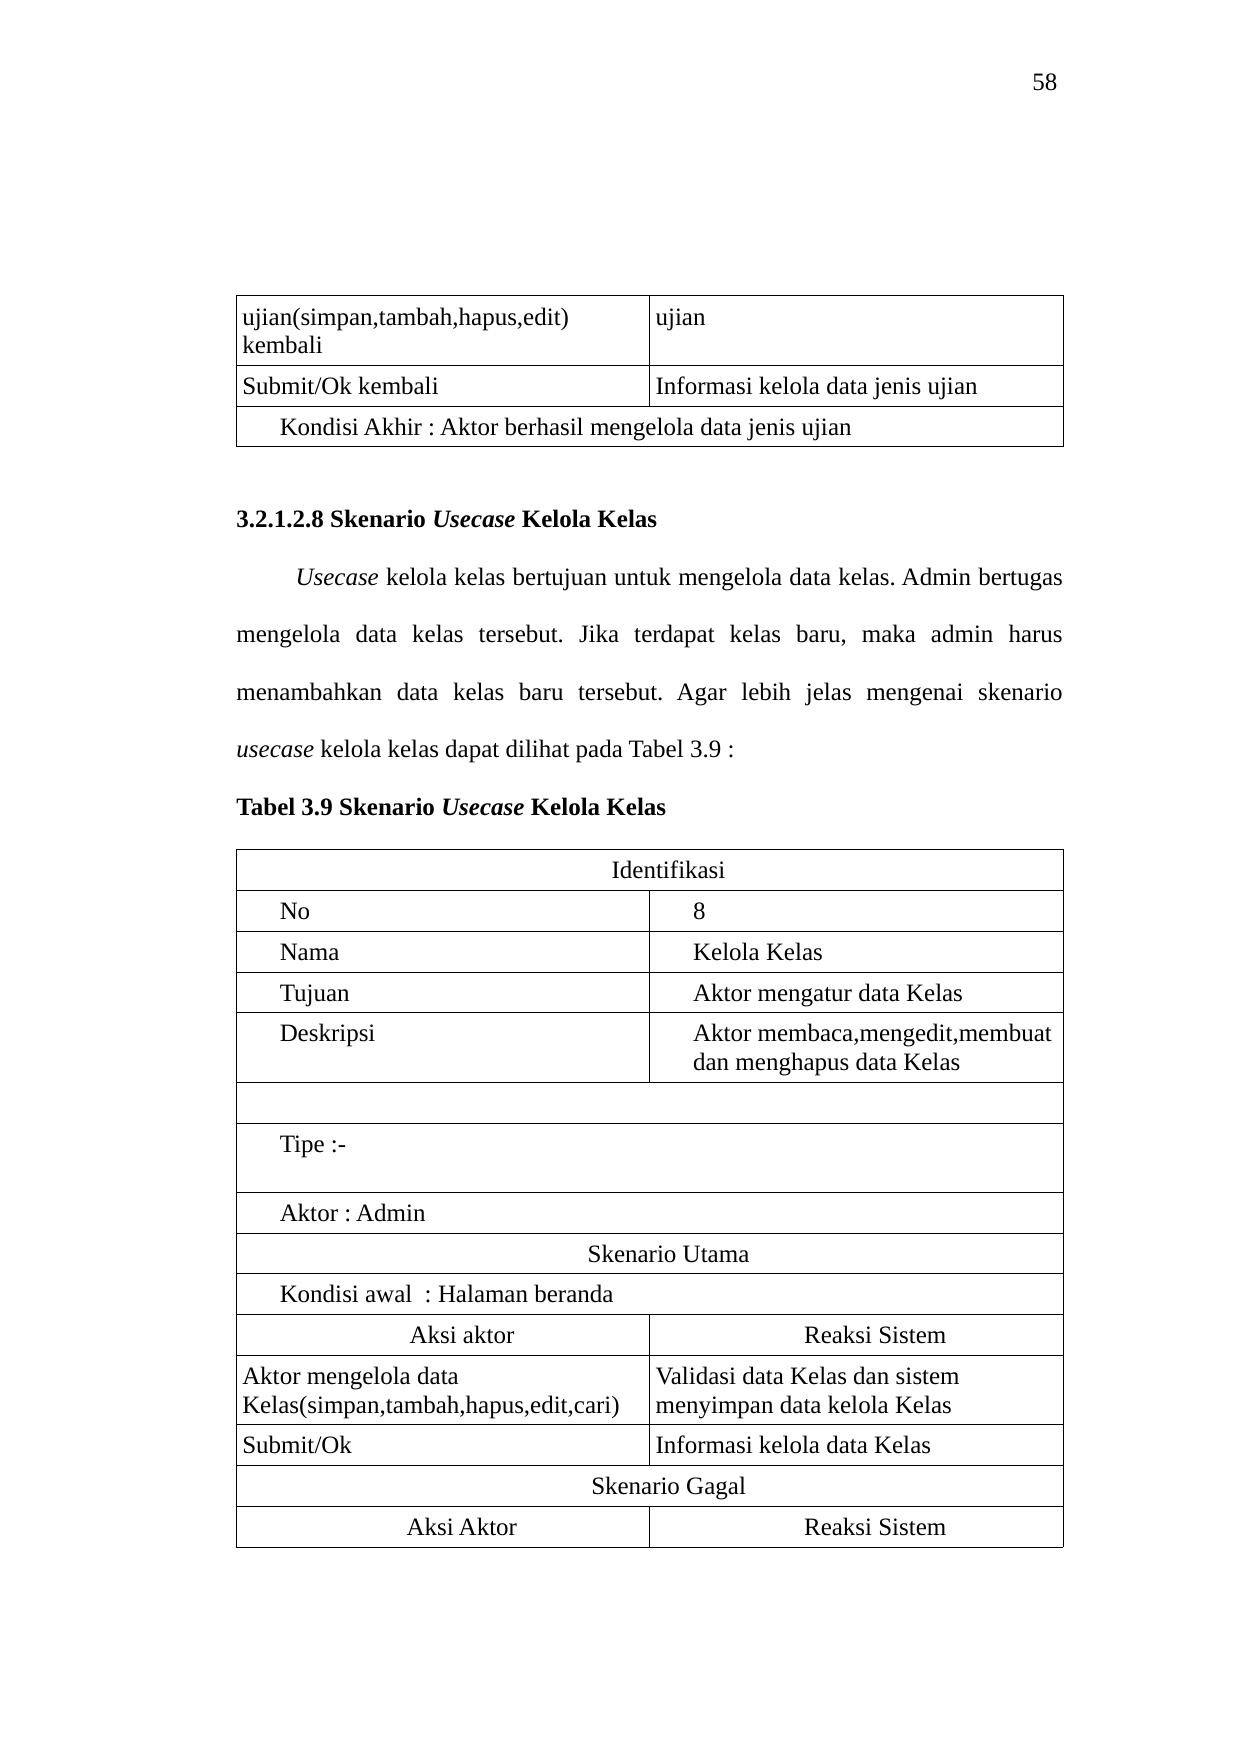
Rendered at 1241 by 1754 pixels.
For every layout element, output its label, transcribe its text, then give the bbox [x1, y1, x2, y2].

table_cell Submit/Ok [237, 1425, 649, 1465]
table_cell Aktor mengelola data Kelas(simpan,tambah,hapus,edit,cari) [237, 1356, 649, 1424]
table_cell Tipe :- [237, 1124, 1063, 1192]
table_cell Reaksi Sistem [650, 1507, 1063, 1546]
table_cell Submit/Ok kembali [237, 366, 649, 406]
table_header Identifikasi [237, 850, 1063, 890]
text Usecase kelola kelas bertujuan untuk mengelola data kelas. Admin bertugas mengelola data kelas tersebut. Jika terdapat kelas baru, maka admin harus menambahkan data kelas baru tersebut. Agar lebih jelas mengenai skenario usecase kelola kelas dapat dilihat pada Tabel 3.9 : [236, 562, 1063, 763]
table_cell ujian(simpan,tambah,hapus,edit) kembali [237, 296, 649, 365]
table_cell 8 [650, 891, 1063, 931]
table_cell Aktor : Admin [237, 1193, 1063, 1233]
table_cell Validasi data Kelas dan sistem menyimpan data kelola Kelas [650, 1356, 1063, 1424]
table_cell Deskripsi [237, 1013, 649, 1082]
table_cell Aktor membaca,mengedit,membuat dan menghapus data Kelas [650, 1013, 1063, 1082]
table_cell ujian [650, 296, 1063, 365]
table_cell No [237, 891, 649, 931]
table_cell Aktor mengatur data Kelas [650, 973, 1063, 1012]
table_cell Nama [237, 932, 649, 971]
table_cell Skenario Utama [237, 1234, 1063, 1273]
table_cell Tujuan [237, 973, 649, 1012]
table_cell Skenario Gagal [237, 1466, 1063, 1506]
table_cell Kondisi awal : Halaman beranda [237, 1274, 1063, 1314]
subtitle 3.2.1.2.8 Skenario Usecase Kelola Kelas [236, 504, 1063, 533]
table_cell Kondisi Akhir : Aktor berhasil mengelola data jenis ujian [237, 407, 1063, 446]
table_cell Aksi aktor [237, 1315, 649, 1355]
table_cell Informasi kelola data jenis ujian [650, 366, 1063, 406]
table_cell Aksi Aktor [237, 1507, 649, 1546]
text Tabel 3.9 Skenario Usecase Kelola Kelas [236, 792, 1063, 821]
table_cell Informasi kelola data Kelas [650, 1425, 1063, 1465]
table_cell [237, 1083, 1063, 1122]
table_cell Reaksi Sistem [650, 1315, 1063, 1355]
table_cell Kelola Kelas [650, 932, 1063, 971]
